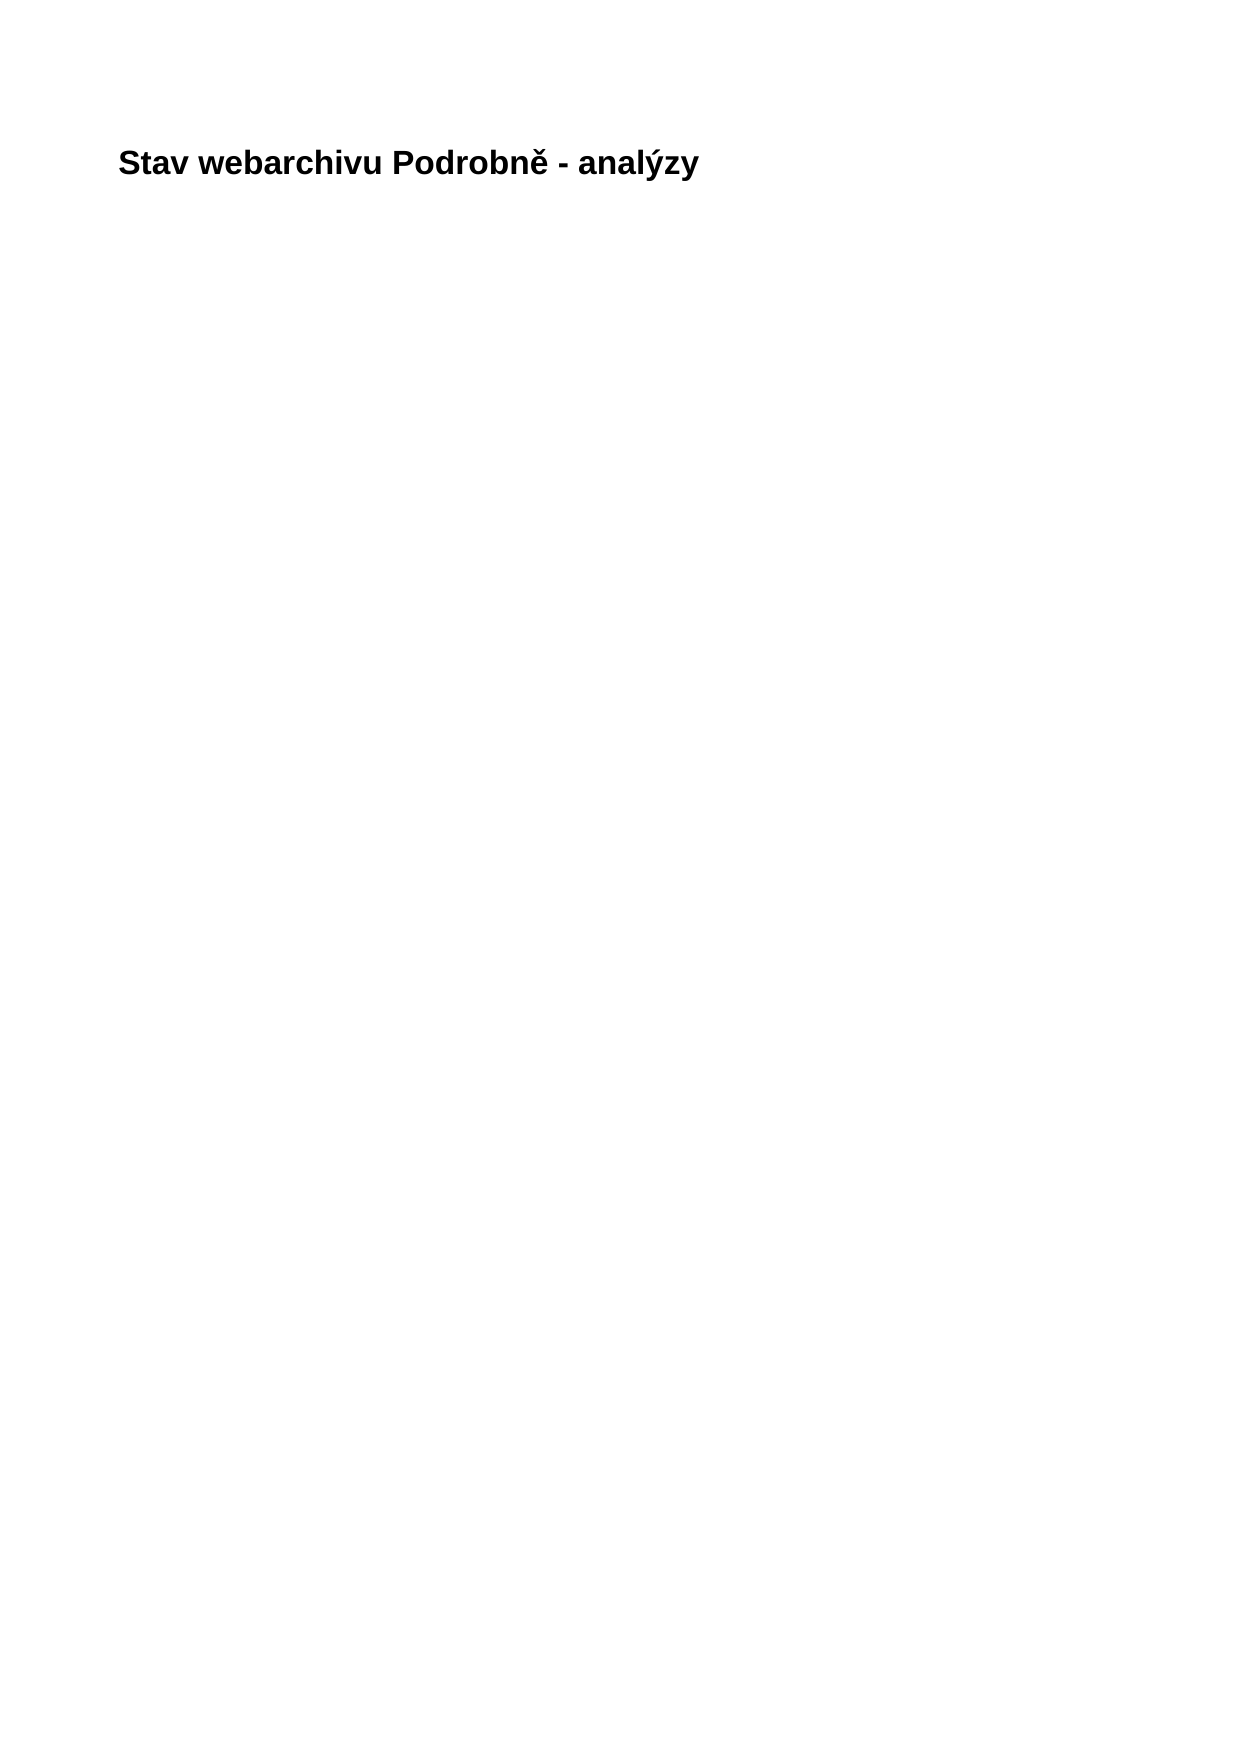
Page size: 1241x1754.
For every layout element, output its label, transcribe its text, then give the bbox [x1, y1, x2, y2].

subtitle Stav webarchivu Podrobně - analýzy [118, 143, 1122, 182]
